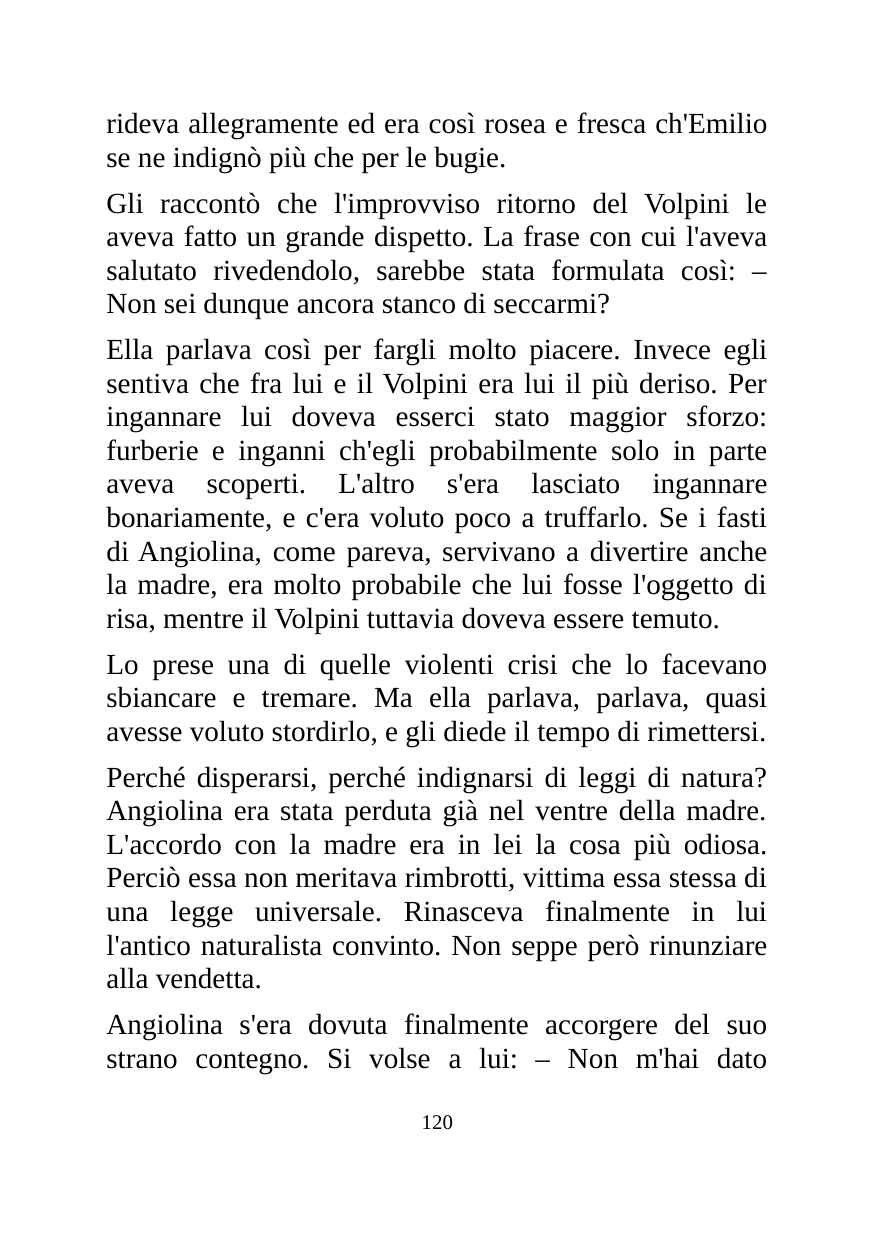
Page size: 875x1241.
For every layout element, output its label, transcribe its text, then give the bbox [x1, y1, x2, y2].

text rideva allegramente ed era così rosea e fresca ch'Emilio se ne indignò più che per le bugie. [106, 106, 768, 173]
text Lo prese una di quelle violenti crisi che lo facevano sbiancare e tremare. Ma ella parlava, parlava, quasi avesse voluto stordirlo, e gli diede il tempo di rimettersi. [106, 647, 768, 747]
text Perché disperarsi, perché indignarsi di leggi di natura? Angiolina era stata perduta già nel ventre della madre. L'accordo con la madre era in lei la cosa più odiosa. Perciò essa non meritava rimbrotti, vittima essa stessa di una legge universale. Rinasceva finalmente in lui l'antico naturalista convinto. Non seppe però rinunziare alla vendetta. [106, 760, 768, 995]
text Ella parlava così per fargli molto piacere. Invece egli sentiva che fra lui e il Volpini era lui il più deriso. Per ingannare lui doveva esserci stato maggior sforzo: furberie e inganni ch'egli probabilmente solo in parte aveva scoperti. L'altro s'era lasciato ingannare bonariamente, e c'era voluto poco a truffarlo. Se i fasti di Angiolina, come pareva, servivano a divertire anche la madre, era molto probabile che lui fosse l'oggetto di risa, mentre il Volpini tuttavia doveva essere temuto. [106, 332, 768, 634]
text Angiolina s'era dovuta finalmente accorgere del suo strano contegno. Si volse a lui: – Non m'hai dato [106, 1007, 768, 1074]
text Gli raccontò che l'improvviso ritorno del Volpini le aveva fatto un grande dispetto. La frase con cui l'aveva salutato rivedendolo, sarebbe stata formulata così: – Non sei dunque ancora stanco di seccarmi? [106, 186, 768, 320]
